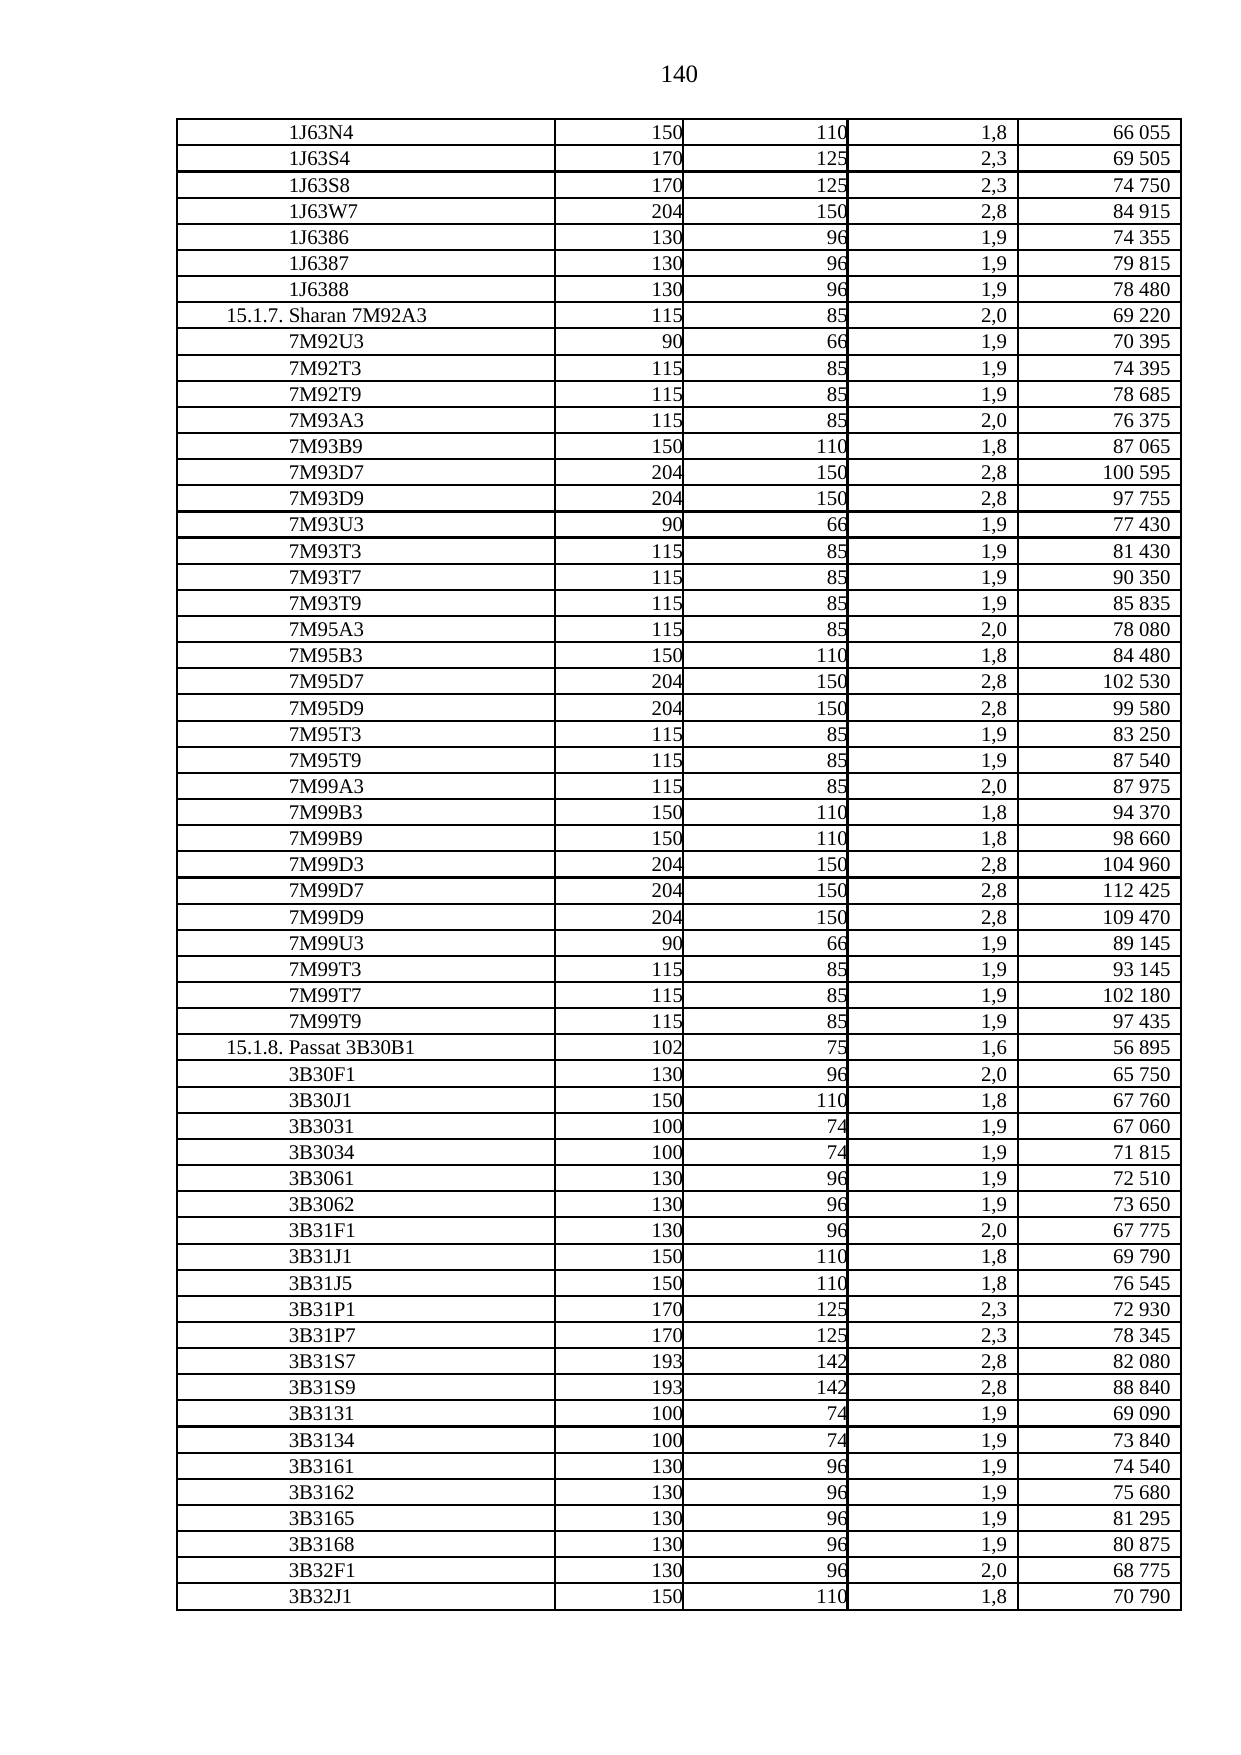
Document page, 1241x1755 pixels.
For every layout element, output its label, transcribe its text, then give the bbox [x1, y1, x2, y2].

table_cell 102 [556, 1035, 682, 1059]
table_cell 2,8 [849, 1375, 1017, 1399]
table_cell 69 790 [1019, 1245, 1180, 1268]
table_cell 3B31J5 [178, 1271, 554, 1295]
table_cell 115 [556, 983, 682, 1007]
table_cell 69 220 [1019, 303, 1180, 327]
table_cell 102 180 [1019, 983, 1180, 1007]
table_cell 193 [556, 1375, 682, 1399]
table_cell 2,8 [849, 1349, 1017, 1373]
table_cell 2,8 [849, 695, 1017, 719]
table_cell 115 [556, 748, 682, 772]
table_cell 85 [684, 382, 846, 406]
table_cell 150 [684, 669, 846, 693]
table_cell 1,8 [849, 1271, 1017, 1295]
table_cell 76 375 [1019, 408, 1180, 432]
table_cell 75 [684, 1035, 846, 1059]
table_cell 2,8 [849, 852, 1017, 876]
table_cell 85 [684, 408, 846, 432]
table_cell 1,9 [849, 329, 1017, 353]
table_cell 87 540 [1019, 748, 1180, 772]
table_cell 96 [684, 1506, 846, 1530]
table_cell 7M93D9 [178, 486, 554, 510]
table_cell 73 650 [1019, 1192, 1180, 1216]
table_cell 130 [556, 1218, 682, 1242]
table_cell 1,6 [849, 1035, 1017, 1059]
table_cell 150 [556, 826, 682, 850]
table_cell 96 [684, 1532, 846, 1556]
table_cell 1,9 [849, 1166, 1017, 1190]
table_cell 130 [556, 277, 682, 301]
table_cell 15.1.8. Passat 3B30B1 [178, 1035, 554, 1059]
table_cell 115 [556, 1009, 682, 1033]
table_cell 7M99U3 [178, 931, 554, 955]
table_cell 85 [684, 539, 846, 563]
table_cell 150 [556, 1088, 682, 1112]
table_cell 99 580 [1019, 695, 1180, 719]
table_cell 3B3165 [178, 1506, 554, 1530]
table_cell 1,9 [849, 356, 1017, 379]
table_cell 1,9 [849, 382, 1017, 406]
table_cell 115 [556, 539, 682, 563]
table_cell 204 [556, 669, 682, 693]
table_cell 204 [556, 199, 682, 223]
table_cell 1,9 [849, 1428, 1017, 1452]
table_cell 110 [684, 826, 846, 850]
table_cell 7M95T3 [178, 722, 554, 746]
table_cell 90 [556, 513, 682, 536]
table_cell 3B31F1 [178, 1218, 554, 1242]
table_cell 78 480 [1019, 277, 1180, 301]
table_cell 96 [684, 1061, 846, 1086]
table_cell 1,9 [849, 1140, 1017, 1164]
table_cell 1,9 [849, 539, 1017, 563]
table_cell 115 [556, 591, 682, 615]
table_cell 150 [684, 460, 846, 484]
table_cell 7M93D7 [178, 460, 554, 484]
table_cell 110 [684, 1271, 846, 1295]
table_cell 66 [684, 513, 846, 536]
table_cell 3B3062 [178, 1192, 554, 1216]
table_cell 150 [556, 643, 682, 667]
table_cell 1,9 [849, 983, 1017, 1007]
table_cell 130 [556, 1166, 682, 1190]
table_cell 89 145 [1019, 931, 1180, 955]
table_cell 3B3131 [178, 1401, 554, 1425]
table_cell 1,9 [849, 565, 1017, 589]
table_cell 2,8 [849, 905, 1017, 929]
table_cell 85 835 [1019, 591, 1180, 615]
table_cell 150 [684, 486, 846, 510]
table_cell 1,9 [849, 251, 1017, 275]
table_cell 2,8 [849, 879, 1017, 902]
table_cell 81 295 [1019, 1506, 1180, 1530]
table_cell 110 [684, 800, 846, 824]
table_cell 193 [556, 1349, 682, 1373]
table_cell 7M99T3 [178, 957, 554, 981]
table_cell 66 055 [1019, 120, 1180, 144]
table_cell 1,8 [849, 643, 1017, 667]
table_cell 115 [556, 303, 682, 327]
table_cell 3B31S9 [178, 1375, 554, 1399]
table_cell 74 395 [1019, 356, 1180, 379]
table_cell 7M92T3 [178, 356, 554, 379]
table_cell 1J6388 [178, 277, 554, 301]
table_cell 3B3134 [178, 1428, 554, 1452]
table_cell 7M99D3 [178, 852, 554, 876]
table_cell 142 [684, 1349, 846, 1373]
table_cell 110 [684, 643, 846, 667]
table_cell 115 [556, 408, 682, 432]
table_cell 130 [556, 1558, 682, 1582]
table_cell 1,9 [849, 1009, 1017, 1033]
table_cell 204 [556, 879, 682, 902]
table_cell 69 090 [1019, 1401, 1180, 1425]
table_cell 7M99B3 [178, 800, 554, 824]
table_cell 150 [556, 1584, 682, 1608]
table_cell 3B30F1 [178, 1061, 554, 1086]
table_cell 80 875 [1019, 1532, 1180, 1556]
table_cell 150 [556, 800, 682, 824]
table_cell 100 [556, 1114, 682, 1138]
table_cell 1,9 [849, 277, 1017, 301]
table_cell 110 [684, 1245, 846, 1268]
table_cell 68 775 [1019, 1558, 1180, 1582]
table_cell 7M99T9 [178, 1009, 554, 1033]
table_cell 1J63S8 [178, 173, 554, 197]
table_cell 2,8 [849, 486, 1017, 510]
table_cell 7M93T3 [178, 539, 554, 563]
table_cell 96 [684, 251, 846, 275]
table_cell 93 145 [1019, 957, 1180, 981]
table_cell 1,8 [849, 800, 1017, 824]
table_cell 74 [684, 1114, 846, 1138]
table_cell 82 080 [1019, 1349, 1180, 1373]
table_cell 7M93A3 [178, 408, 554, 432]
table_cell 1J63N4 [178, 120, 554, 144]
table_cell 96 [684, 1454, 846, 1478]
table_cell 1,9 [849, 1454, 1017, 1478]
table_cell 74 [684, 1428, 846, 1452]
table_cell 2,3 [849, 173, 1017, 197]
table_cell 1,9 [849, 1480, 1017, 1504]
table_cell 2,8 [849, 460, 1017, 484]
table_cell 130 [556, 1506, 682, 1530]
table_cell 110 [684, 120, 846, 144]
table_cell 150 [556, 120, 682, 144]
table_cell 1,8 [849, 1245, 1017, 1268]
table_cell 1,9 [849, 591, 1017, 615]
table_cell 88 840 [1019, 1375, 1180, 1399]
table_cell 130 [556, 251, 682, 275]
table_cell 7M92U3 [178, 329, 554, 353]
table_cell 84 915 [1019, 199, 1180, 223]
table_cell 85 [684, 983, 846, 1007]
table_cell 100 [556, 1140, 682, 1164]
table_cell 3B32F1 [178, 1558, 554, 1582]
table_cell 150 [684, 695, 846, 719]
table_cell 1,8 [849, 1088, 1017, 1112]
table_cell 110 [684, 1584, 846, 1608]
table_cell 85 [684, 748, 846, 772]
table_cell 104 960 [1019, 852, 1180, 876]
table_cell 74 540 [1019, 1454, 1180, 1478]
table_cell 7M99B9 [178, 826, 554, 850]
table_cell 87 975 [1019, 774, 1180, 798]
table_cell 97 435 [1019, 1009, 1180, 1033]
table_cell 71 815 [1019, 1140, 1180, 1164]
table_cell 73 840 [1019, 1428, 1180, 1452]
table_cell 2,8 [849, 199, 1017, 223]
table_cell 85 [684, 303, 846, 327]
table_cell 1,9 [849, 1532, 1017, 1556]
table_cell 170 [556, 146, 682, 170]
table_cell 65 750 [1019, 1061, 1180, 1086]
table_cell 90 [556, 931, 682, 955]
table_cell 100 [556, 1428, 682, 1452]
table_cell 3B3162 [178, 1480, 554, 1504]
table_cell 96 [684, 277, 846, 301]
table_cell 3B31J1 [178, 1245, 554, 1268]
table_cell 66 [684, 329, 846, 353]
table_cell 85 [684, 957, 846, 981]
table_cell 2,0 [849, 617, 1017, 641]
table_cell 130 [556, 225, 682, 249]
table_cell 2,3 [849, 146, 1017, 170]
table_cell 2,0 [849, 1558, 1017, 1582]
table_cell 78 345 [1019, 1323, 1180, 1347]
table_cell 67 775 [1019, 1218, 1180, 1242]
table_cell 85 [684, 722, 846, 746]
table_cell 7M95T9 [178, 748, 554, 772]
table_cell 66 [684, 931, 846, 955]
table_cell 67 060 [1019, 1114, 1180, 1138]
table_cell 85 [684, 774, 846, 798]
table_cell 74 750 [1019, 173, 1180, 197]
table_cell 110 [684, 434, 846, 458]
table_cell 204 [556, 486, 682, 510]
table_cell 3B3168 [178, 1532, 554, 1556]
table_cell 2,0 [849, 408, 1017, 432]
table_cell 2,3 [849, 1297, 1017, 1321]
table_cell 204 [556, 852, 682, 876]
table_cell 79 815 [1019, 251, 1180, 275]
table_cell 2,0 [849, 303, 1017, 327]
table_cell 1,9 [849, 1192, 1017, 1216]
table_cell 96 [684, 1218, 846, 1242]
table_cell 7M99T7 [178, 983, 554, 1007]
table_cell 7M95D7 [178, 669, 554, 693]
table_cell 125 [684, 173, 846, 197]
table_cell 7M99A3 [178, 774, 554, 798]
table_cell 97 755 [1019, 486, 1180, 510]
table_cell 150 [556, 434, 682, 458]
table_cell 150 [556, 1271, 682, 1295]
table_cell 170 [556, 173, 682, 197]
table_cell 115 [556, 617, 682, 641]
table_cell 125 [684, 1323, 846, 1347]
table_cell 115 [556, 774, 682, 798]
table_cell 1,9 [849, 513, 1017, 536]
table_cell 125 [684, 146, 846, 170]
table_cell 3B32J1 [178, 1584, 554, 1608]
table_cell 170 [556, 1323, 682, 1347]
table_cell 90 350 [1019, 565, 1180, 589]
table_cell 150 [684, 879, 846, 902]
table_cell 7M95B3 [178, 643, 554, 667]
table_cell 2,3 [849, 1323, 1017, 1347]
table_cell 96 [684, 225, 846, 249]
table_cell 150 [684, 852, 846, 876]
table_cell 3B31P1 [178, 1297, 554, 1321]
table_cell 72 510 [1019, 1166, 1180, 1190]
table_cell 7M99D9 [178, 905, 554, 929]
table_cell 96 [684, 1192, 846, 1216]
table_cell 130 [556, 1192, 682, 1216]
table_cell 2,0 [849, 774, 1017, 798]
table_cell 7M99D7 [178, 879, 554, 902]
table_cell 74 [684, 1140, 846, 1164]
table_cell 72 930 [1019, 1297, 1180, 1321]
table_cell 74 [684, 1401, 846, 1425]
table_cell 1,9 [849, 1114, 1017, 1138]
table_cell 125 [684, 1297, 846, 1321]
table_cell 130 [556, 1061, 682, 1086]
table_cell 100 595 [1019, 460, 1180, 484]
table_cell 102 530 [1019, 669, 1180, 693]
table_cell 112 425 [1019, 879, 1180, 902]
table_cell 7M95A3 [178, 617, 554, 641]
table_cell 87 065 [1019, 434, 1180, 458]
table_cell 78 685 [1019, 382, 1180, 406]
table_cell 142 [684, 1375, 846, 1399]
table_cell 115 [556, 356, 682, 379]
table_cell 98 660 [1019, 826, 1180, 850]
table_cell 2,0 [849, 1218, 1017, 1242]
table_cell 115 [556, 957, 682, 981]
table_cell 3B3034 [178, 1140, 554, 1164]
table_cell 15.1.7. Sharan 7M92A3 [178, 303, 554, 327]
table_cell 1J63W7 [178, 199, 554, 223]
table_cell 76 545 [1019, 1271, 1180, 1295]
table_cell 1,9 [849, 722, 1017, 746]
table_cell 56 895 [1019, 1035, 1180, 1059]
table_cell 204 [556, 695, 682, 719]
table_cell 94 370 [1019, 800, 1180, 824]
table_cell 70 790 [1019, 1584, 1180, 1608]
table_cell 7M93T9 [178, 591, 554, 615]
table_cell 109 470 [1019, 905, 1180, 929]
table_cell 75 680 [1019, 1480, 1180, 1504]
table_cell 130 [556, 1532, 682, 1556]
table_cell 78 080 [1019, 617, 1180, 641]
table_cell 1,9 [849, 225, 1017, 249]
table_cell 7M93T7 [178, 565, 554, 589]
table_cell 3B3161 [178, 1454, 554, 1478]
table_cell 96 [684, 1166, 846, 1190]
table_cell 67 760 [1019, 1088, 1180, 1112]
table_cell 1,8 [849, 434, 1017, 458]
table_cell 130 [556, 1454, 682, 1478]
table_cell 70 395 [1019, 329, 1180, 353]
table_cell 3B31S7 [178, 1349, 554, 1373]
table_cell 1J6386 [178, 225, 554, 249]
table_cell 1,8 [849, 120, 1017, 144]
table_cell 150 [684, 905, 846, 929]
table_cell 7M93B9 [178, 434, 554, 458]
table_cell 77 430 [1019, 513, 1180, 536]
table_cell 3B31P7 [178, 1323, 554, 1347]
table_cell 85 [684, 356, 846, 379]
table_cell 2,0 [849, 1061, 1017, 1086]
table_cell 115 [556, 565, 682, 589]
table_cell 85 [684, 1009, 846, 1033]
table_cell 74 355 [1019, 225, 1180, 249]
table_cell 83 250 [1019, 722, 1180, 746]
table_cell 84 480 [1019, 643, 1180, 667]
table_cell 1,9 [849, 1506, 1017, 1530]
table_cell 81 430 [1019, 539, 1180, 563]
table_cell 1,8 [849, 826, 1017, 850]
table_cell 3B3031 [178, 1114, 554, 1138]
table_cell 115 [556, 382, 682, 406]
table_cell 7M95D9 [178, 695, 554, 719]
table_cell 110 [684, 1088, 846, 1112]
table_cell 2,8 [849, 669, 1017, 693]
table_cell 85 [684, 591, 846, 615]
table_cell 96 [684, 1480, 846, 1504]
table_cell 3B3061 [178, 1166, 554, 1190]
table_cell 150 [684, 199, 846, 223]
table_cell 115 [556, 722, 682, 746]
table_cell 150 [556, 1245, 682, 1268]
table_cell 130 [556, 1480, 682, 1504]
table_cell 85 [684, 565, 846, 589]
table_cell 3B30J1 [178, 1088, 554, 1112]
table_cell 204 [556, 460, 682, 484]
table_cell 170 [556, 1297, 682, 1321]
table_cell 7M93U3 [178, 513, 554, 536]
table_cell 96 [684, 1558, 846, 1582]
table_cell 85 [684, 617, 846, 641]
table_cell 69 505 [1019, 146, 1180, 170]
table_cell 100 [556, 1401, 682, 1425]
table_cell 204 [556, 905, 682, 929]
table_cell 1,9 [849, 748, 1017, 772]
table_cell 1,8 [849, 1584, 1017, 1608]
table_cell 1J6387 [178, 251, 554, 275]
table_cell 1J63S4 [178, 146, 554, 170]
table_cell 7M92T9 [178, 382, 554, 406]
table_cell 1,9 [849, 1401, 1017, 1425]
table_cell 1,9 [849, 957, 1017, 981]
table_cell 1,9 [849, 931, 1017, 955]
table_cell 90 [556, 329, 682, 353]
